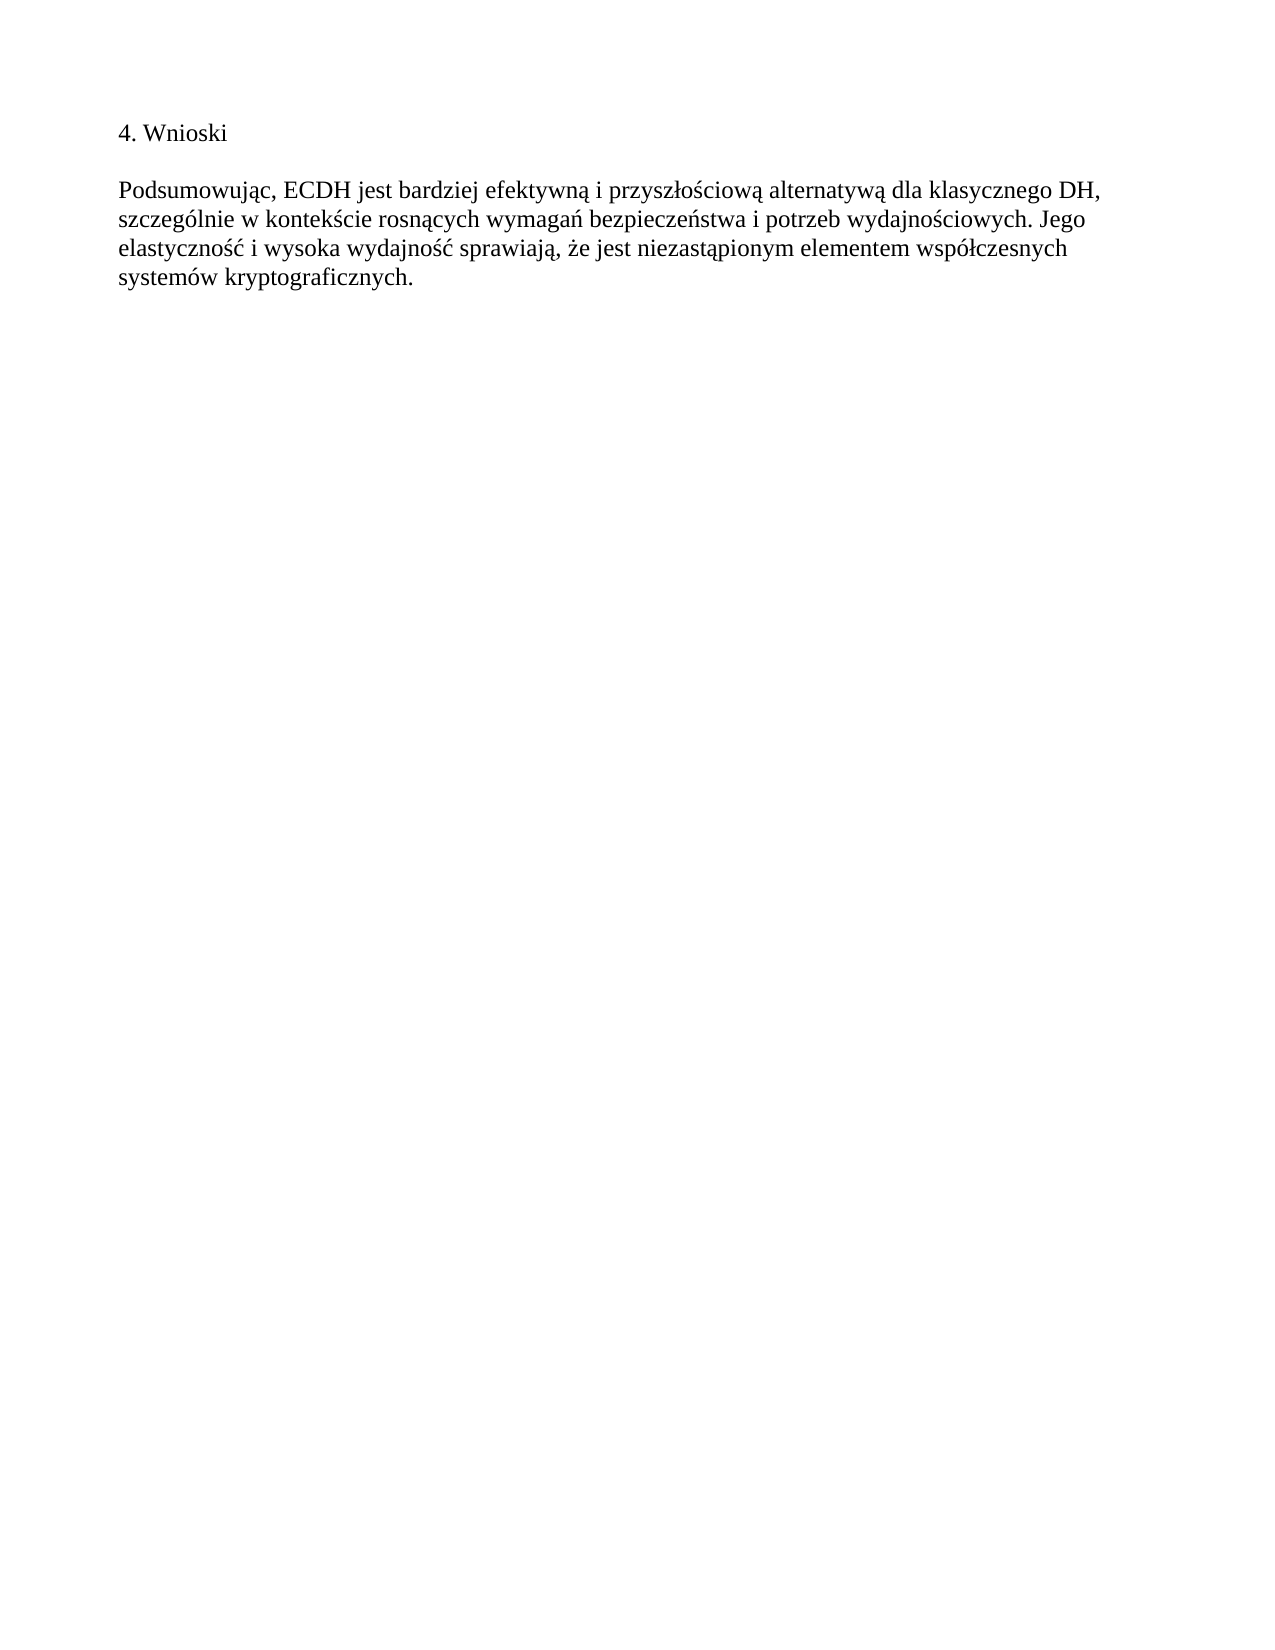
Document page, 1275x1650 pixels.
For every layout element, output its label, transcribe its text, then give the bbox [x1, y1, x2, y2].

text Podsumowując, ECDH jest bardziej efektywną i przyszłościową alternatywą dla klasycznego DH, szczególnie w kontekście rosnących wymagań bezpieczeństwa i potrzeb wydajnościowych. Jego elastyczność i wysoka wydajność sprawiają, że jest niezastąpionym elementem współczesnych systemów kryptograficznych. [118, 176, 1157, 291]
text 4. Wnioski [118, 118, 1157, 147]
